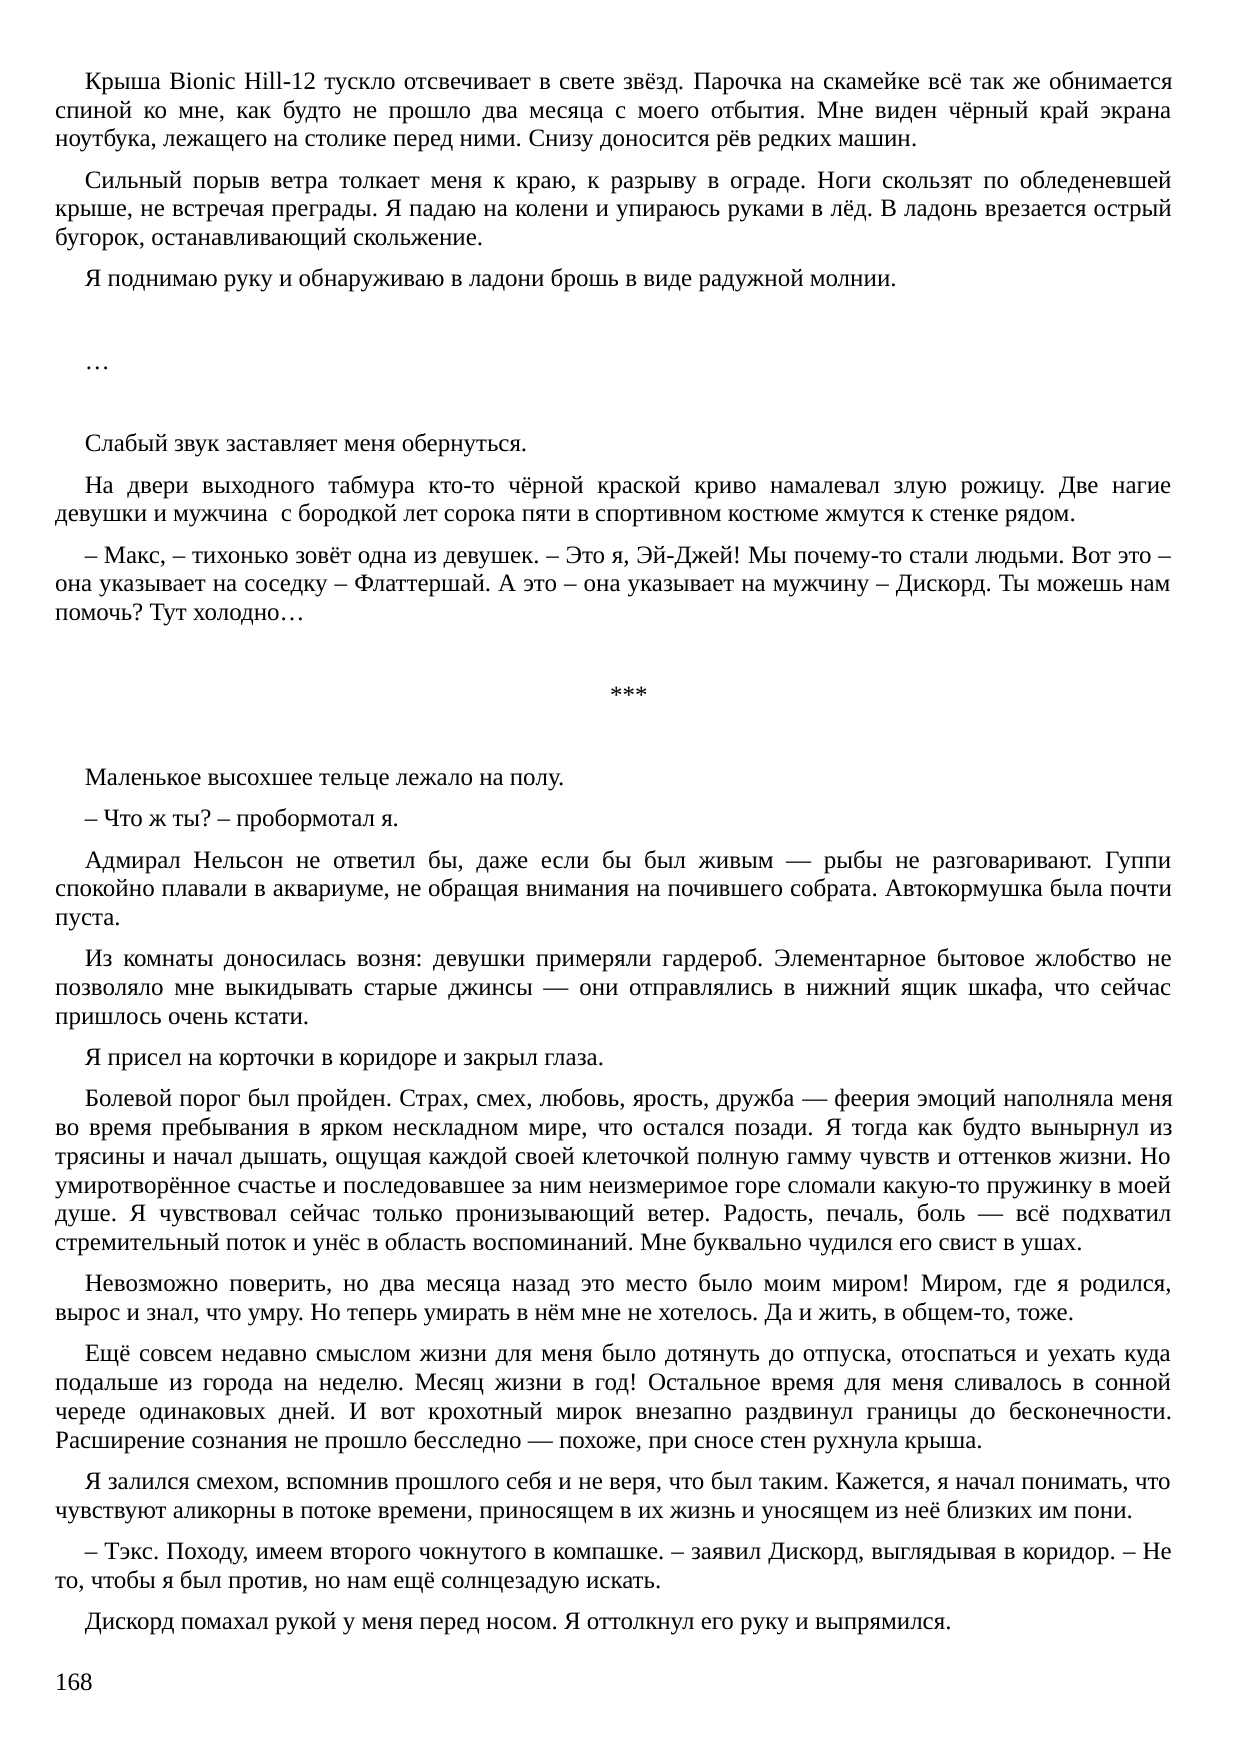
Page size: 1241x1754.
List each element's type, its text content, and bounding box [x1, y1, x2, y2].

text Я присел на корточки в коридоре и закрыл глаза. [55, 1042, 1173, 1071]
text Я поднимаю руку и обнаруживаю в ладони брошь в виде радужной молнии. [55, 263, 1173, 292]
text Слабый звук заставляет меня обернуться. [55, 428, 1173, 457]
text – Что ж ты? – пробормотал я. [55, 803, 1173, 832]
text Невозможно поверить, но два месяца назад это место было моим миром! Миром, где я родился, вырос и знал, что умру. Но теперь умирать в нём мне не хотелось. Да и жить, в общем-то, тоже. [55, 1268, 1173, 1326]
text … [55, 346, 1173, 375]
text Сильный порыв ветра толкает меня к краю, к разрыву в ограде. Ноги скользят по обледеневшей крыше, не встречая преграды. Я падаю на колени и упираюсь руками в лёд. В ладонь врезается острый бугорок, останавливающий скольжение. [55, 165, 1173, 251]
text Дискорд помахал рукой у меня перед носом. Я оттолкнул его руку и выпрямился. [55, 1606, 1173, 1635]
text На двери выходного табмура кто-то чёрной краской криво намалевал злую рожицу. Две нагие девушки и мужчина с бородкой лет сорока пяти в спортивном костюме жмутся к стенке рядом. [55, 470, 1173, 527]
text Из комнаты доносилась возня: девушки примеряли гардероб. Элементарное бытовое жлобство не позволяло мне выкидывать старые джинсы — они отправлялись в нижний ящик шкафа, что сейчас пришлось очень кстати. [55, 943, 1173, 1030]
text – Тэкс. Походу, имеем второго чокнутого в компашке. – заявил Дискорд, выглядывая в коридор. – Не то, чтобы я был против, но нам ещё солнцезадую искать. [55, 1536, 1173, 1593]
text Маленькое высохшее тельце лежало на полу. [55, 762, 1173, 791]
text Крыша Bionic Hill-12 тускло отсвечивает в свете звёзд. Парочка на скамейке всё так же обнимается спиной ко мне, как будто не прошло два месяца с моего отбытия. Мне виден чёрный край экрана ноутбука, лежащего на столике перед ними. Снизу доносится рёв редких машин. [55, 66, 1173, 152]
text Болевой порог был пройден. Страх, смех, любовь, ярость, дружба — феерия эмоций наполняла меня во время пребывания в ярком нескладном мире, что остался позади. Я тогда как будто вынырнул из трясины и начал дышать, ощущая каждой своей клеточкой полную гамму чувств и оттенков жизни. Но умиротворённое счастье и последовавшее за ним неизмеримое горе сломали какую-то пружинку в моей душе. Я чувствовал сейчас только пронизывающий ветер. Радость, печаль, боль — всё подхватил стремительный поток и унёс в область воспоминаний. Мне буквально чудился его свист в ушах. [55, 1083, 1173, 1256]
text *** [55, 680, 1173, 708]
text Адмирал Нельсон не ответил бы, даже если бы был живым — рыбы не разговаривают. Гуппи спокойно плавали в аквариуме, не обращая внимания на почившего собрата. Автокормушка была почти пуста. [55, 845, 1173, 931]
text – Макс, – тихонько зовёт одна из девушек. – Это я, Эй-Джей! Мы почему-то стали людьми. Вот это – она указывает на соседку – Флаттершай. А это – она указывает на мужчину – Дискорд. Ты можешь нам помочь? Тут холодно… [55, 540, 1173, 626]
text Я залился смехом, вспомнив прошлого себя и не веря, что был таким. Кажется, я начал понимать, что чувствуют аликорны в потоке времени, приносящем в их жизнь и уносящем из неё близких им пони. [55, 1466, 1173, 1523]
text Ещё совсем недавно смыслом жизни для меня было дотянуть до отпуска, отоспаться и уехать куда подальше из города на неделю. Месяц жизни в год! Остальное время для меня сливалось в сонной череде одинаковых дней. И вот крохотный мирок внезапно раздвинул границы до бесконечности. Расширение сознания не прошло бесследно — похоже, при сносе стен рухнула крыша. [55, 1338, 1173, 1453]
